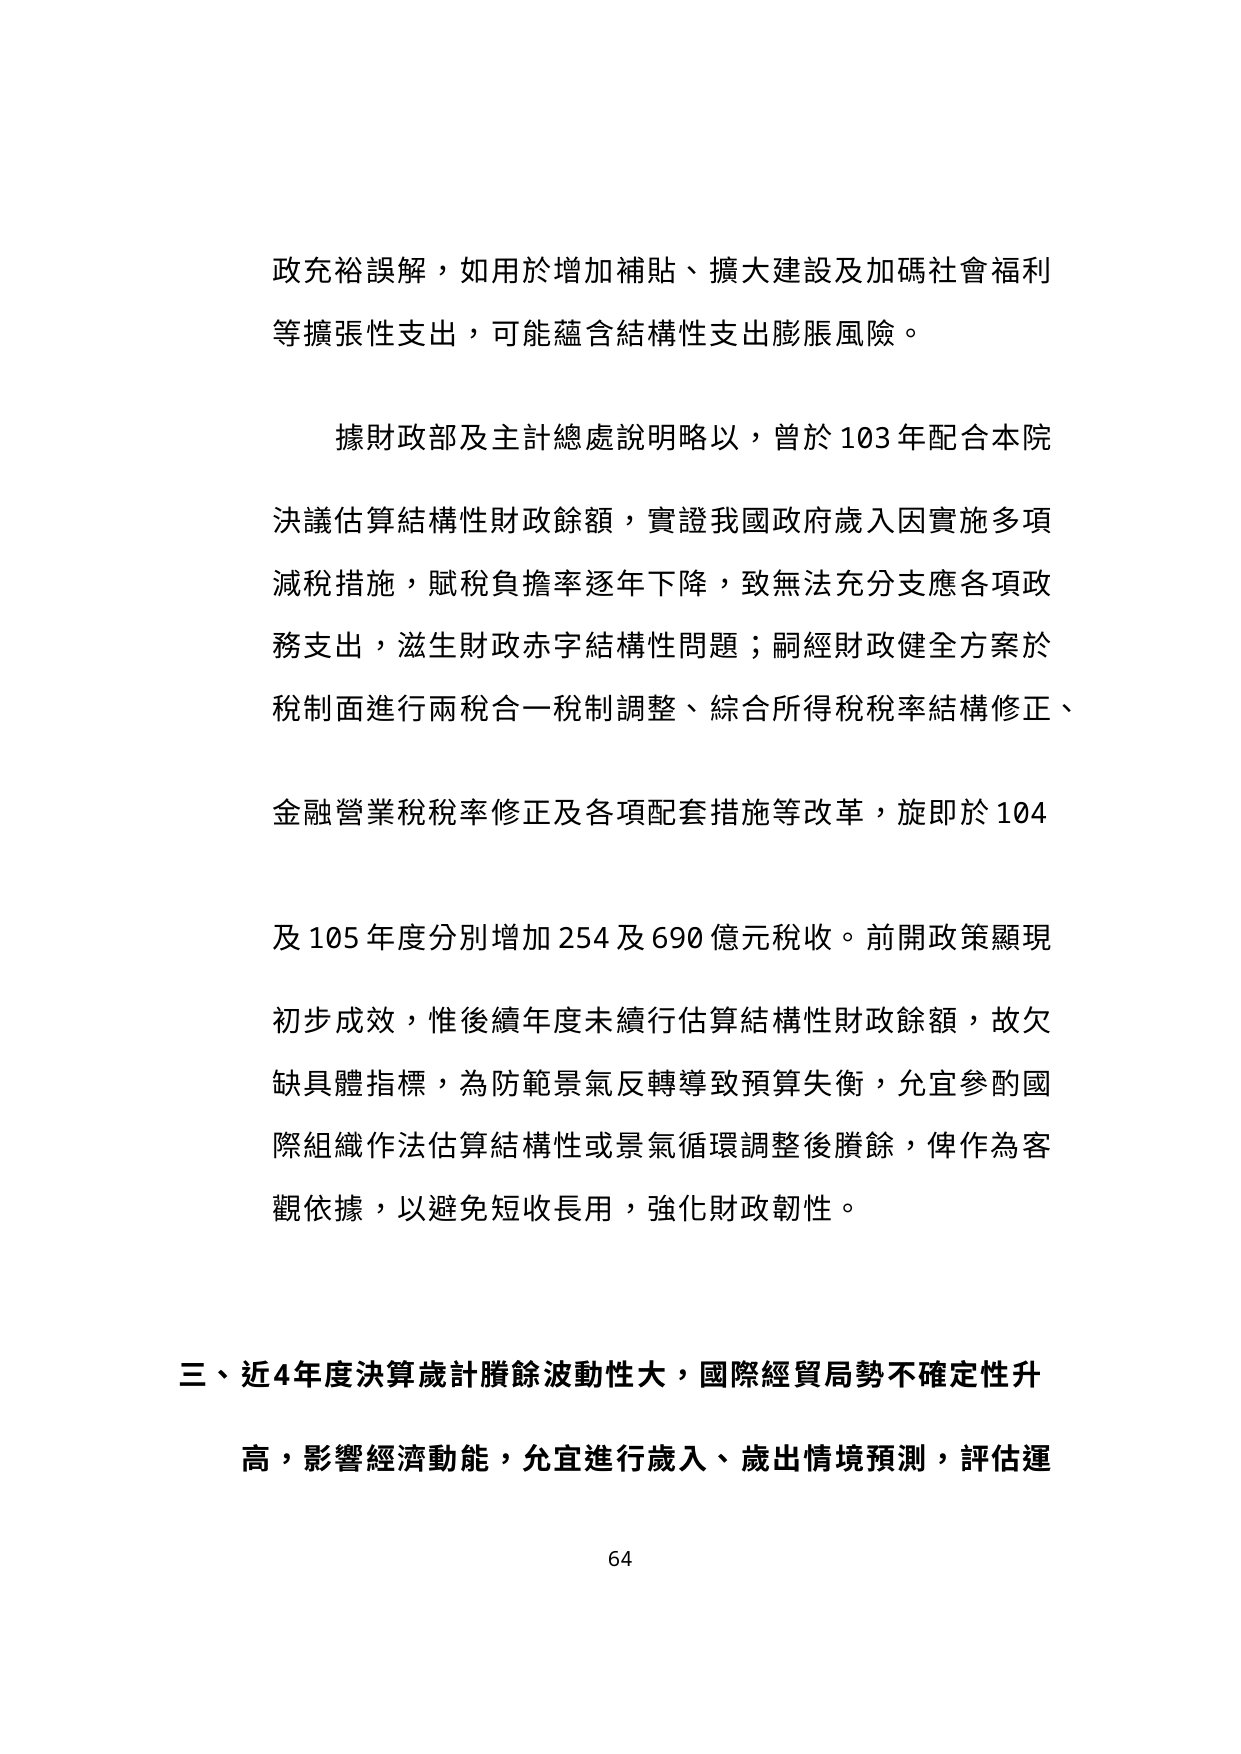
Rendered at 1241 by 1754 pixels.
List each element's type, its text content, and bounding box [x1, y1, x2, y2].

text 政充裕誤解，如用於增加補貼、擴大建設及加碼社會福利等擴張性支出，可能蘊含結構性支出膨脹風險。 [266, 227, 1063, 352]
text 據財政部及主計總處說明略以，曾於103年配合本院決議估算結構性財政餘額，實證我國政府歲入因實施多項減稅措施，賦稅負擔率逐年下降，致無法充分支應各項政務支出，滋生財政赤字結構性問題；嗣經財政健全方案於稅制面進行兩稅合一稅制調整、綜合所得稅稅率結構修正、金融營業稅稅率修正及各項配套措施等改革，旋即於104及105年度分別增加254及690億元稅收。前開政策顯現初步成效，惟後續年度未續行估算結構性財政餘額，故欠缺具體指標，為防範景氣反轉導致預算失衡，允宜參酌國際組織作法估算結構性或景氣循環調整後賸餘，俾作為客觀依據，以避免短收長用，強化財政韌性。 [266, 352, 1063, 1227]
text 三、近4年度決算歲計賸餘波動性大，國際經貿局勢不確定性升高，影響經濟動能，允宜進行歲入、歲出情境預測，評估運 [177, 1290, 1063, 1477]
